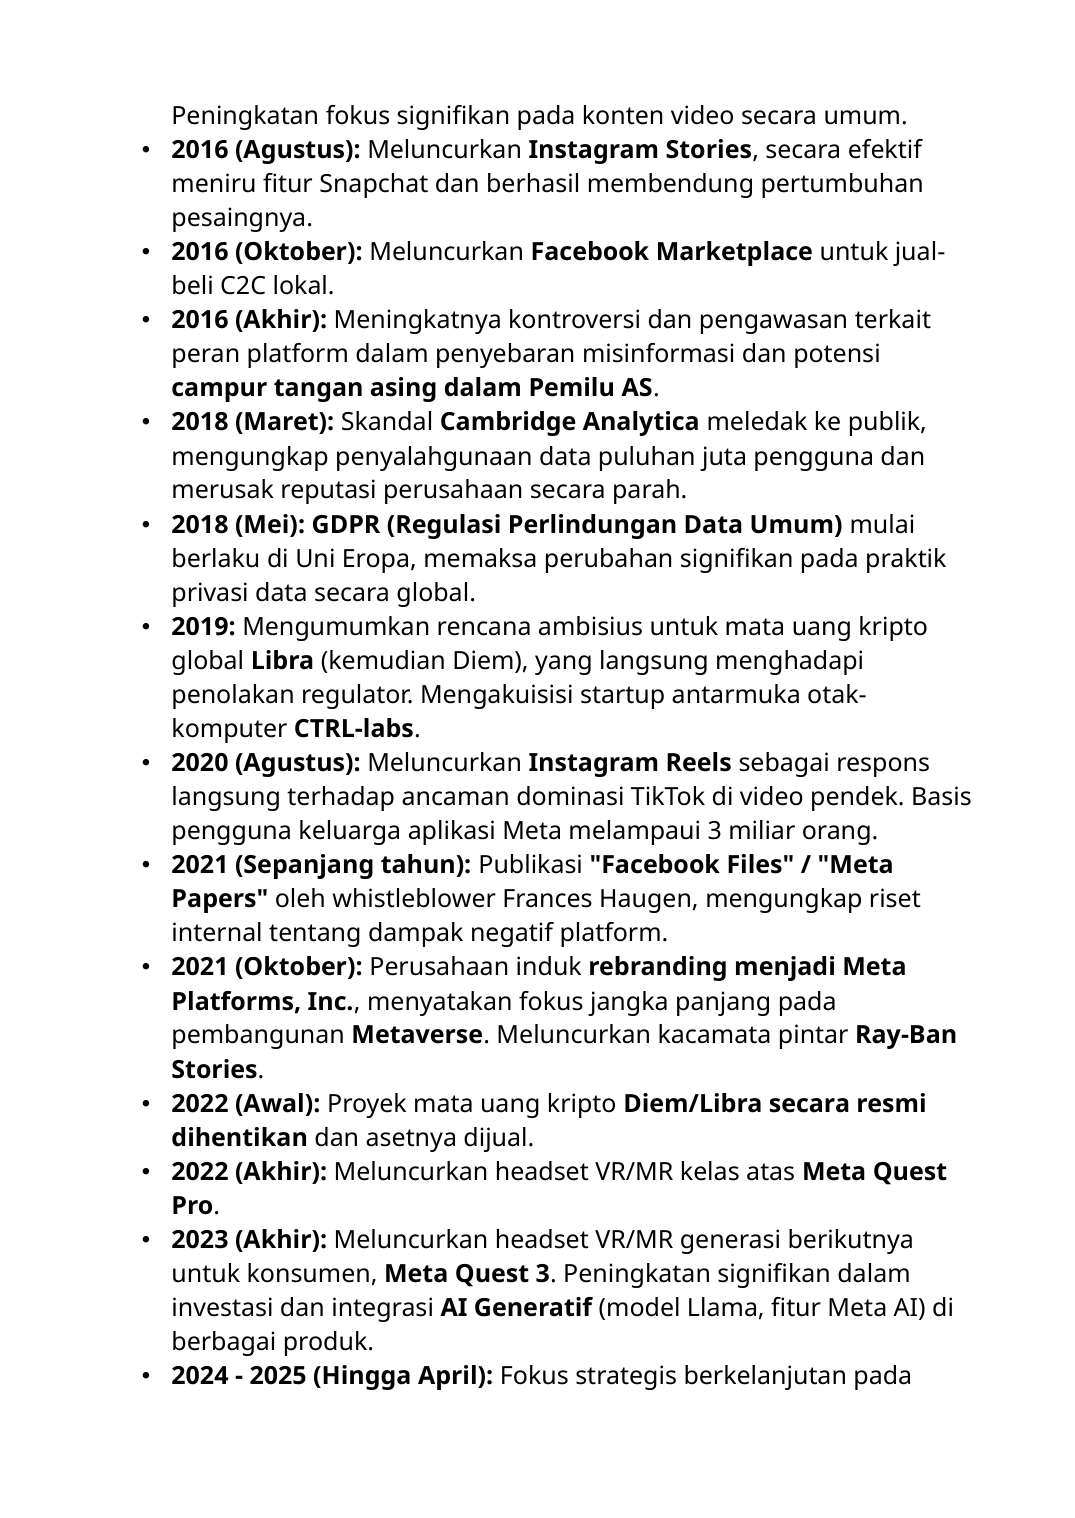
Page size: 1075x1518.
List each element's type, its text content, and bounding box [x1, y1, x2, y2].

list 2021 (Sepanjang tahun): Publikasi "Facebook Files" / "Meta Papers" oleh whistleblower Frances Haugen, mengungkap riset internal tentang dampak negatif platform. [142, 847, 977, 949]
list 2023 (Akhir): Meluncurkan headset VR/MR generasi berikutnya untuk konsumen, Meta Quest 3. Peningkatan signifikan dalam investasi dan integrasi AI Generatif (model Llama, fitur Meta AI) di berbagai produk. [142, 1222, 977, 1358]
list 2016 (Agustus): Meluncurkan Instagram Stories, secara efektif meniru fitur Snapchat dan berhasil membendung pertumbuhan pesaingnya. [142, 132, 977, 234]
list 2024 - 2025 (Hingga April): Fokus strategis berkelanjutan pada [142, 1358, 977, 1392]
list 2018 (Mei): GDPR (Regulasi Perlindungan Data Umum) mulai berlaku di Uni Eropa, memaksa perubahan signifikan pada praktik privasi data secara global. [142, 506, 977, 608]
list 2016 (Oktober): Meluncurkan Facebook Marketplace untuk jual-beli C2C lokal. [142, 234, 977, 302]
list 2019: Mengumumkan rencana ambisius untuk mata uang kripto global Libra (kemudian Diem), yang langsung menghadapi penolakan regulator. Mengakuisisi startup antarmuka otak-komputer CTRL-labs. [142, 608, 977, 745]
list 2020 (Agustus): Meluncurkan Instagram Reels sebagai respons langsung terhadap ancaman dominasi TikTok di video pendek. Basis pengguna keluarga aplikasi Meta melampaui 3 miliar orang. [142, 745, 977, 847]
list 2022 (Awal): Proyek mata uang kripto Diem/Libra secara resmi dihentikan dan asetnya dijual. [142, 1085, 977, 1153]
list 2018 (Maret): Skandal Cambridge Analytica meledak ke publik, mengungkap penyalahgunaan data puluhan juta pengguna dan merusak reputasi perusahaan secara parah. [142, 404, 977, 506]
list 2022 (Akhir): Meluncurkan headset VR/MR kelas atas Meta Quest Pro. [142, 1153, 977, 1222]
list 2016 (Akhir): Meningkatnya kontroversi dan pengawasan terkait peran platform dalam penyebaran misinformasi dan potensi campur tangan asing dalam Pemilu AS. [142, 302, 977, 404]
list 2021 (Oktober): Perusahaan induk rebranding menjadi Meta Platforms, Inc., menyatakan fokus jangka panjang pada pembangunan Metaverse. Meluncurkan kacamata pintar Ray-Ban Stories. [142, 949, 977, 1085]
list Peningkatan fokus signifikan pada konten video secara umum. [142, 97, 977, 132]
